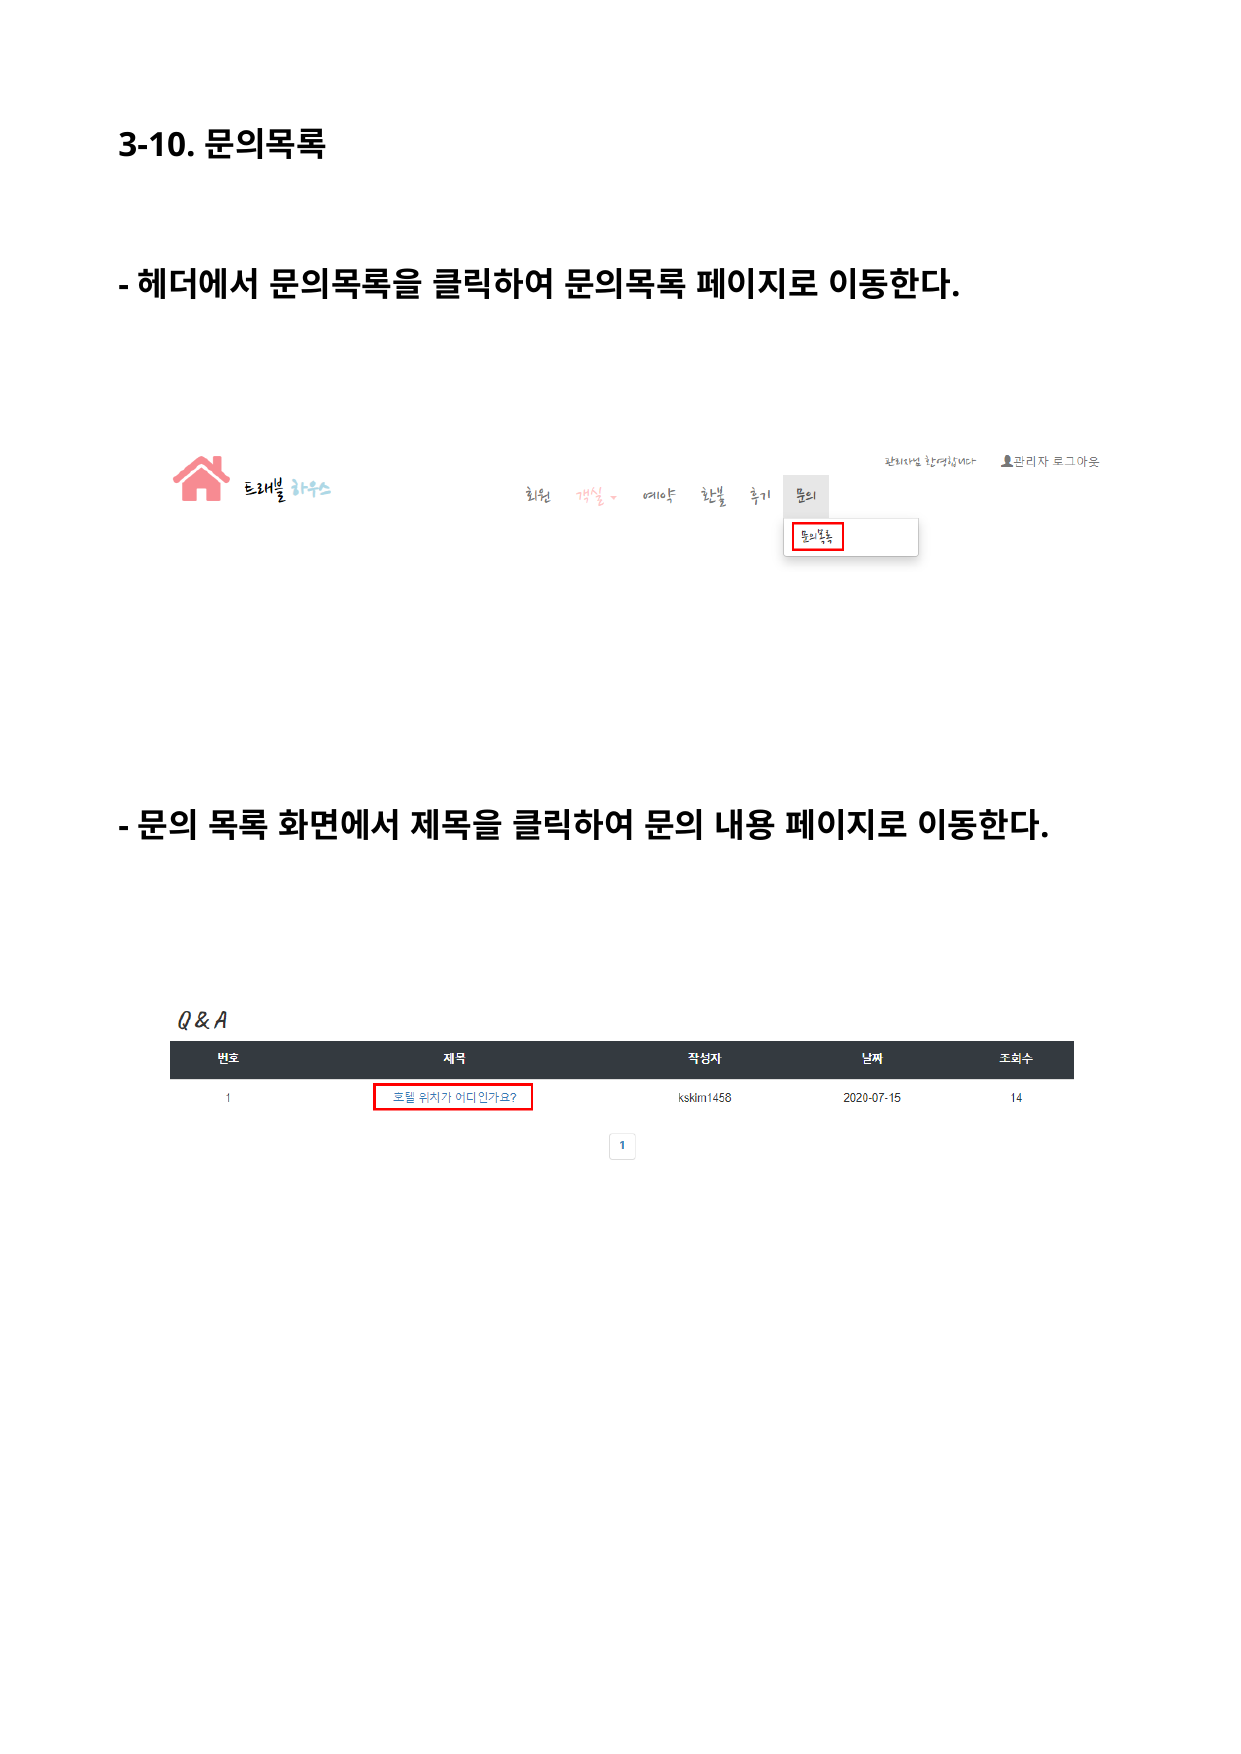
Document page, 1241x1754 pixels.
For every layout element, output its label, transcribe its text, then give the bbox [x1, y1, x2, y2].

picture [118, 442, 1123, 572]
text - 문의 목록 화면에서 제목을 클릭하여 문의 내용 페이지로 이동한다. [118, 799, 1122, 847]
picture [118, 990, 1123, 1187]
text 3-10. 문의목록 [118, 118, 1122, 167]
text - 헤더에서 문의목록을 클릭하여 문의목록 페이지로 이동한다. [118, 257, 1122, 306]
